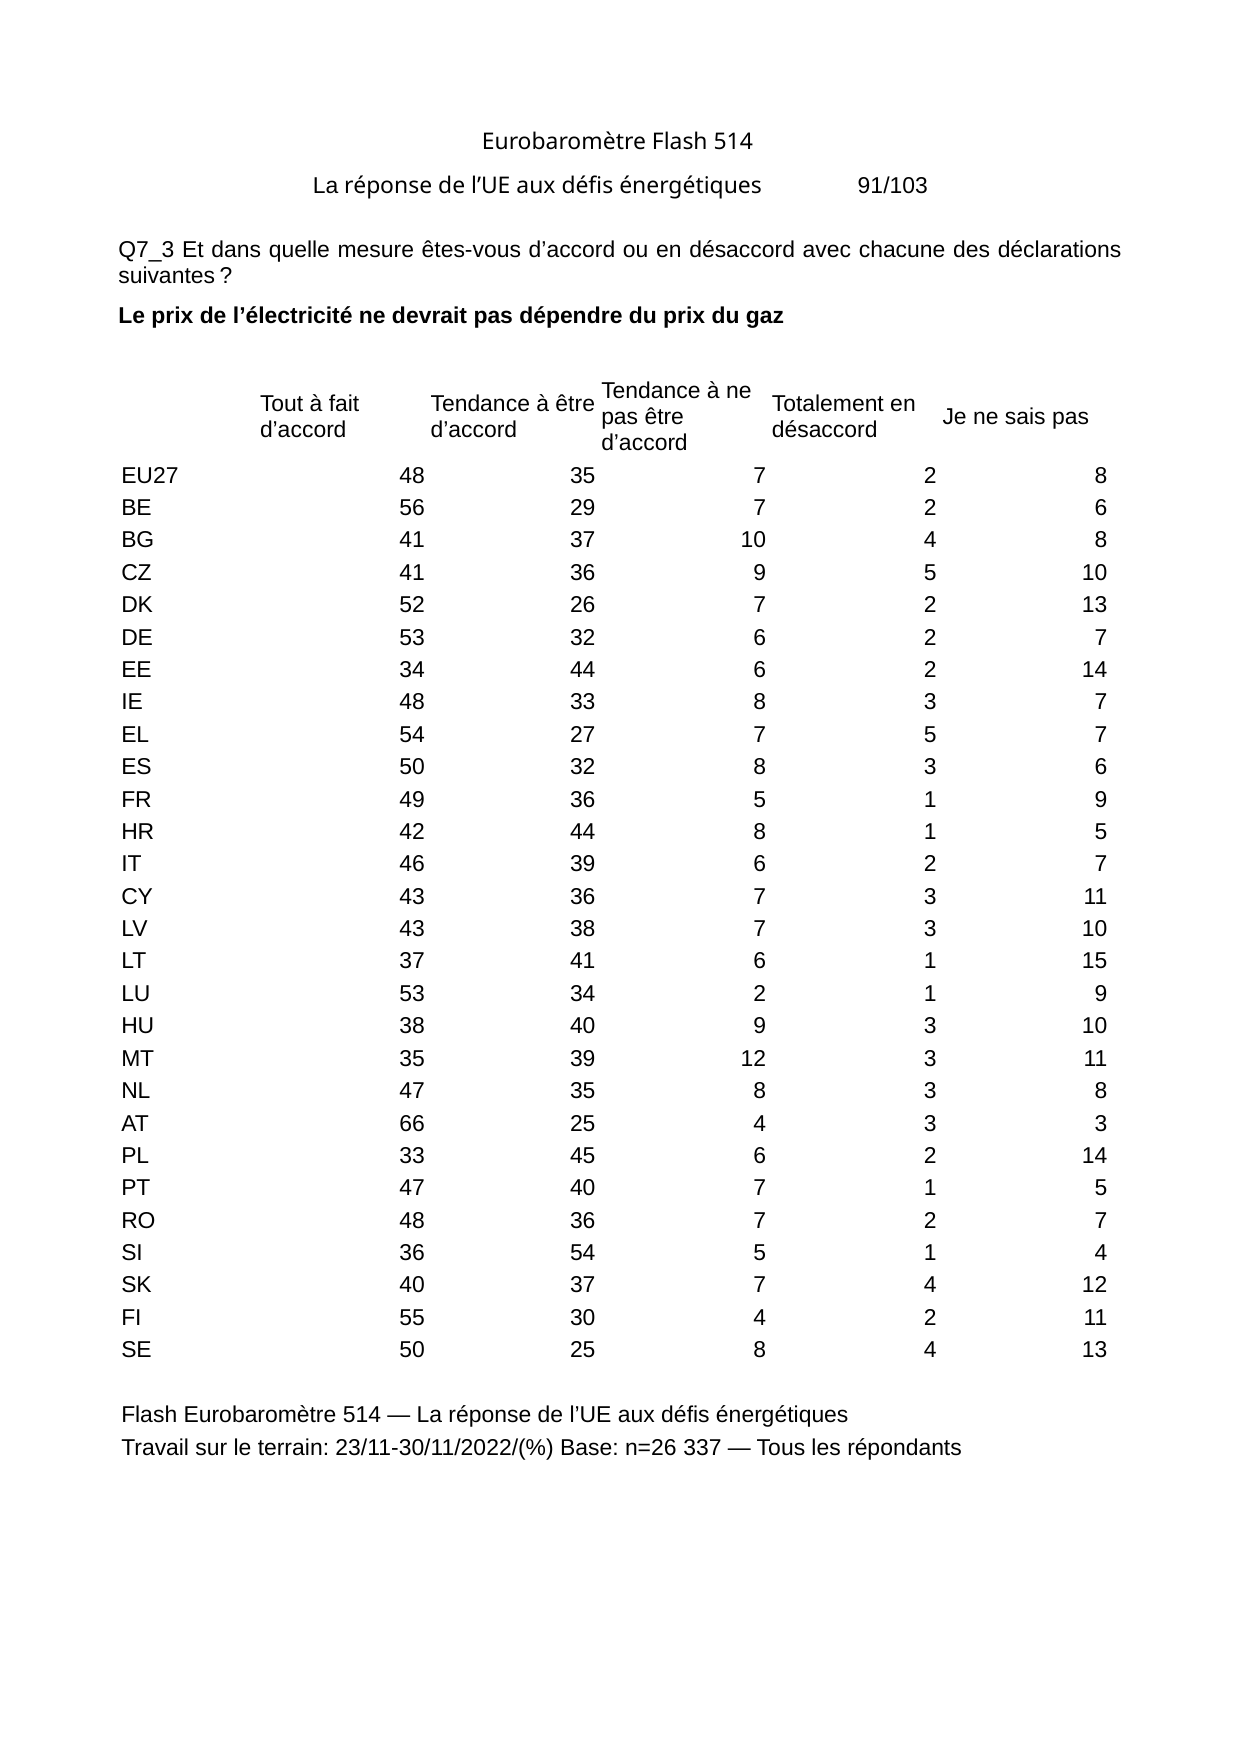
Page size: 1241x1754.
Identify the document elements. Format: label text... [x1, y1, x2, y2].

table_cell 42 [257, 815, 427, 847]
table_cell 3 [769, 1009, 939, 1042]
table_cell 8 [939, 459, 1110, 491]
table_cell 3 [769, 1042, 939, 1074]
table_cell 7 [939, 685, 1110, 718]
table_cell PL [118, 1139, 257, 1171]
table_cell 4 [939, 1236, 1110, 1268]
table_cell IE [118, 685, 257, 718]
table_cell [118, 1366, 257, 1398]
table_cell 7 [598, 912, 769, 944]
table_cell 5 [769, 556, 939, 588]
table_cell 49 [257, 783, 427, 815]
table_cell 13 [939, 588, 1110, 621]
table_cell 2 [769, 621, 939, 653]
table_cell 36 [428, 556, 598, 588]
table_cell 48 [257, 1204, 427, 1236]
table_cell SE [118, 1333, 257, 1366]
table_cell 4 [769, 523, 939, 556]
table_cell 5 [769, 718, 939, 750]
table_cell 1 [769, 783, 939, 815]
table_cell 50 [257, 750, 427, 782]
table_cell 2 [769, 491, 939, 523]
table_header Totalement en désaccord [769, 374, 939, 458]
table_cell ES [118, 750, 257, 782]
table_cell [598, 1366, 769, 1398]
table_cell 37 [428, 1269, 598, 1301]
table_cell 6 [939, 491, 1110, 523]
table_cell 66 [257, 1106, 427, 1139]
table_cell 7 [598, 459, 769, 491]
table_cell 6 [598, 1139, 769, 1171]
table_cell Flash Eurobaromètre 514 — La réponse de l’UE aux défis énergétiques [118, 1398, 1110, 1430]
table_cell 11 [939, 880, 1110, 912]
text Q7_3 Et dans quelle mesure êtes-vous d’accord ou en désaccord avec chacune des déclarations suivantes ? [118, 236, 1122, 289]
table_cell 4 [598, 1301, 769, 1333]
table_cell 7 [598, 880, 769, 912]
table_cell 36 [428, 783, 598, 815]
table_cell IT [118, 847, 257, 880]
table_cell 38 [428, 912, 598, 944]
table_header [118, 374, 257, 458]
table_cell 1 [769, 815, 939, 847]
table_cell 4 [769, 1333, 939, 1366]
table_cell 33 [257, 1139, 427, 1171]
table_cell 40 [428, 1009, 598, 1042]
table_cell 1 [769, 1171, 939, 1204]
table_cell 8 [939, 523, 1110, 556]
table_cell 53 [257, 621, 427, 653]
table_cell 7 [939, 621, 1110, 653]
table_cell 4 [598, 1106, 769, 1139]
table_cell 52 [257, 588, 427, 621]
table_cell 14 [939, 653, 1110, 685]
table_cell 14 [939, 1139, 1110, 1171]
table_cell 5 [598, 1236, 769, 1268]
table_cell 12 [939, 1269, 1110, 1301]
table_cell DE [118, 621, 257, 653]
table_cell 25 [428, 1333, 598, 1366]
table_cell 30 [428, 1301, 598, 1333]
table_cell 6 [598, 621, 769, 653]
table_cell 15 [939, 945, 1110, 977]
table_cell 45 [428, 1139, 598, 1171]
table_cell NL [118, 1074, 257, 1106]
table_cell [769, 1366, 939, 1398]
table_cell 2 [769, 1204, 939, 1236]
table_cell 44 [428, 653, 598, 685]
table_cell 12 [598, 1042, 769, 1074]
table_cell 9 [598, 1009, 769, 1042]
table_header Tout à fait d’accord [257, 374, 427, 458]
table_cell 47 [257, 1074, 427, 1106]
table_cell 8 [598, 1074, 769, 1106]
table_cell 54 [257, 718, 427, 750]
table_cell 36 [428, 880, 598, 912]
table_cell 1 [769, 945, 939, 977]
table_header Je ne sais pas [939, 374, 1110, 458]
table_cell 2 [769, 588, 939, 621]
table_cell 56 [257, 491, 427, 523]
table_cell 43 [257, 912, 427, 944]
table_cell [939, 1366, 1110, 1398]
table_cell SK [118, 1269, 257, 1301]
table_cell 7 [598, 588, 769, 621]
table_cell 36 [428, 1204, 598, 1236]
table_cell 9 [939, 977, 1110, 1009]
table_cell 2 [769, 1139, 939, 1171]
table_cell 26 [428, 588, 598, 621]
table_cell 1 [769, 1236, 939, 1268]
table_cell 40 [257, 1269, 427, 1301]
table_cell 35 [257, 1042, 427, 1074]
table_cell 7 [939, 1204, 1110, 1236]
table_cell 1 [769, 977, 939, 1009]
table_cell 2 [598, 977, 769, 1009]
table_cell FR [118, 783, 257, 815]
table_cell 50 [257, 1333, 427, 1366]
table_cell 8 [598, 685, 769, 718]
table_cell 5 [598, 783, 769, 815]
table_cell 55 [257, 1301, 427, 1333]
table_cell BG [118, 523, 257, 556]
table_cell 6 [598, 847, 769, 880]
table_cell LT [118, 945, 257, 977]
table_cell 7 [598, 491, 769, 523]
table_cell 39 [428, 847, 598, 880]
table_cell 3 [769, 880, 939, 912]
table_cell BE [118, 491, 257, 523]
table_cell 3 [769, 685, 939, 718]
table_cell 10 [939, 1009, 1110, 1042]
table_cell LV [118, 912, 257, 944]
table_cell 2 [769, 847, 939, 880]
table_header Tendance à être d’accord [428, 374, 598, 458]
table_cell 39 [428, 1042, 598, 1074]
table_cell 43 [257, 880, 427, 912]
table_cell 3 [769, 750, 939, 782]
table_cell EE [118, 653, 257, 685]
table_cell 2 [769, 459, 939, 491]
table_cell PT [118, 1171, 257, 1204]
table_cell 5 [939, 1171, 1110, 1204]
table_cell HR [118, 815, 257, 847]
table_cell 7 [939, 847, 1110, 880]
table_cell 41 [257, 523, 427, 556]
table_cell 41 [257, 556, 427, 588]
table_cell EL [118, 718, 257, 750]
table_cell 34 [428, 977, 598, 1009]
table_cell 35 [428, 459, 598, 491]
table_cell FI [118, 1301, 257, 1333]
table_cell 7 [598, 1171, 769, 1204]
table_cell 3 [939, 1106, 1110, 1139]
table_cell 2 [769, 1301, 939, 1333]
table_cell 47 [257, 1171, 427, 1204]
table_header Tendance à ne pas être d’accord [598, 374, 769, 458]
table_cell 33 [428, 685, 598, 718]
table_cell CY [118, 880, 257, 912]
table_cell [428, 1366, 598, 1398]
table_cell 10 [939, 556, 1110, 588]
table_cell MT [118, 1042, 257, 1074]
table_cell 10 [939, 912, 1110, 944]
table_cell 25 [428, 1106, 598, 1139]
table_cell 5 [939, 815, 1110, 847]
table_cell 6 [939, 750, 1110, 782]
table_cell 10 [598, 523, 769, 556]
table_cell 37 [428, 523, 598, 556]
table_cell 7 [598, 1204, 769, 1236]
table_cell 3 [769, 912, 939, 944]
table_cell 40 [428, 1171, 598, 1204]
table_cell 6 [598, 653, 769, 685]
table_cell 41 [428, 945, 598, 977]
table_cell DK [118, 588, 257, 621]
table_cell 7 [939, 718, 1110, 750]
table_cell Travail sur le terrain: 23/11-30/11/2022/(%) Base: n=26 337 — Tous les répondants [118, 1430, 1110, 1463]
table_cell 3 [769, 1106, 939, 1139]
table_cell 9 [598, 556, 769, 588]
table_cell 8 [939, 1074, 1110, 1106]
table_cell 9 [939, 783, 1110, 815]
table_cell 35 [428, 1074, 598, 1106]
table_cell 2 [769, 653, 939, 685]
table_cell AT [118, 1106, 257, 1139]
table_cell [257, 1366, 427, 1398]
table_cell 53 [257, 977, 427, 1009]
table_cell 36 [257, 1236, 427, 1268]
table_cell 8 [598, 1333, 769, 1366]
table_cell 8 [598, 750, 769, 782]
table_cell 34 [257, 653, 427, 685]
table_cell 38 [257, 1009, 427, 1042]
table_cell 48 [257, 685, 427, 718]
table_cell 46 [257, 847, 427, 880]
table_cell SI [118, 1236, 257, 1268]
table_cell 3 [769, 1074, 939, 1106]
table_cell 11 [939, 1301, 1110, 1333]
table_cell HU [118, 1009, 257, 1042]
table_cell 32 [428, 621, 598, 653]
table_cell 27 [428, 718, 598, 750]
table_cell EU27 [118, 459, 257, 491]
table_cell 7 [598, 718, 769, 750]
table_cell 7 [598, 1269, 769, 1301]
table_cell RO [118, 1204, 257, 1236]
table_cell 37 [257, 945, 427, 977]
table_cell LU [118, 977, 257, 1009]
table_cell CZ [118, 556, 257, 588]
table_cell 8 [598, 815, 769, 847]
table_cell 44 [428, 815, 598, 847]
table_cell 11 [939, 1042, 1110, 1074]
table_cell 48 [257, 459, 427, 491]
table_cell 32 [428, 750, 598, 782]
table_cell 6 [598, 945, 769, 977]
table_cell 4 [769, 1269, 939, 1301]
table_cell 29 [428, 491, 598, 523]
text Le prix de l’électricité ne devrait pas dépendre du prix du gaz [118, 302, 1122, 328]
table_cell 54 [428, 1236, 598, 1268]
table_cell 13 [939, 1333, 1110, 1366]
